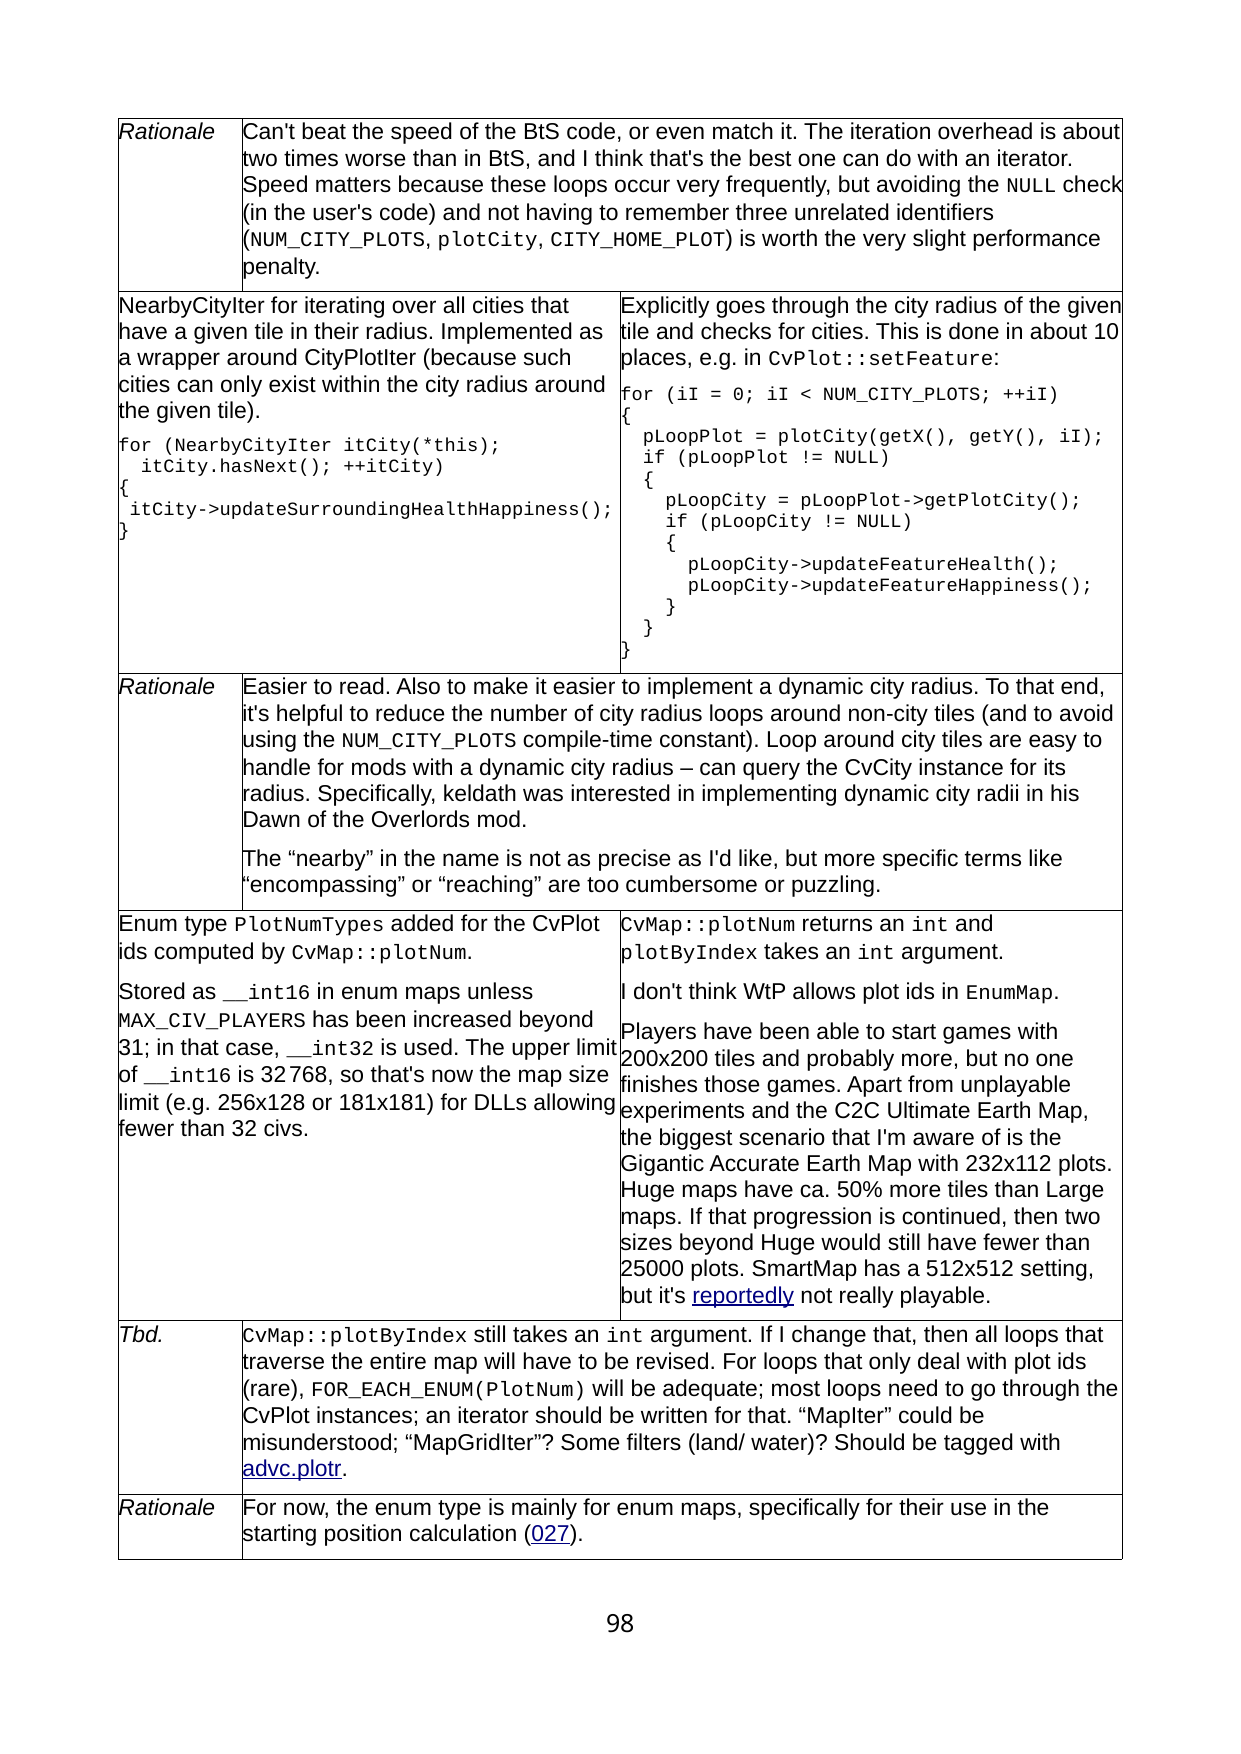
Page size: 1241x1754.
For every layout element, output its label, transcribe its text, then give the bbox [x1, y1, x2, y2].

table_cell Explicitly goes through the city radius of the given tile and checks for cities. This is done in about 10 places, e.g. in CvPlot::setFeature: for (iI = 0; iI < NUM_CITY_PLOTS; ++iI) { pLoopPlot = plotCity(getX(), getY(), iI); if (pLoopPlot != NULL) { pLoopCity = pLoopPlot->getPlotCity(); if (pLoopCity != NULL) { pLoopCity->updateFeatureHealth(); pLoopCity->updateFeatureHappiness(); } } } [621, 292, 1122, 673]
table_cell Tbd. [119, 1321, 242, 1494]
table_cell Can't beat the speed of the BtS code, or even match it. The iteration overhead is about two times worse than in BtS, and I think that's the best one can do with an iterator. Speed matters because these loops occur very frequently, but avoiding the NULL check (in the user's code) and not having to remember three unrelated identifiers (NUM_CITY_PLOTS, plotCity, CITY_HOME_PLOT) is worth the very slight performance penalty. [243, 119, 1122, 291]
table_cell CvMap::plotNum returns an int and plotByIndex takes an int argument. I don't think WtP allows plot ids in EnumMap. Players have been able to start games with 200x200 tiles and probably more, but no one finishes those games. Apart from unplayable experiments and the C2C Ultimate Earth Map, the biggest scenario that I'm aware of is the Gigantic Accurate Earth Map with 232x112 plots. Huge maps have ca. 50% more tiles than Large maps. If that progression is continued, then two sizes beyond Huge would still have fewer than 25000 plots. SmartMap has a 512x512 setting, but it's reportedly not really playable. [621, 911, 1122, 1320]
table_cell NearbyCityIter for iterating over all cities that have a given tile in their radius. Implemented as a wrapper around CityPlotIter (because such cities can only exist within the city radius around the given tile). for (NearbyCityIter itCity(*this); itCity.hasNext(); ++itCity) { itCity->updateSurroundingHealthHappiness(); } [119, 292, 620, 673]
table_cell CvMap::plotByIndex still takes an int argument. If I change that, then all loops that traverse the entire map will have to be revised. For loops that only deal with plot ids (rare), FOR_EACH_ENUM(PlotNum) will be adequate; most loops need to go through the CvPlot instances; an iterator should be written for that. “MapIter” could be misunderstood; “MapGridIter”? Some filters (land/ water)? Should be tagged with advc.plotr. [243, 1321, 1122, 1494]
table_cell Rationale [119, 674, 242, 910]
table_cell Rationale [119, 1495, 242, 1559]
table_cell Enum type PlotNumTypes added for the CvPlot ids computed by CvMap::plotNum. Stored as __int16 in enum maps unless MAX_CIV_PLAYERS has been increased beyond 31; in that case, __int32 is used. The upper limit of __int16 is 32 768, so that's now the map size limit (e.g. 256x128 or 181x181) for DLLs allowing fewer than 32 civs. [119, 911, 620, 1320]
table_cell Easier to read. Also to make it easier to implement a dynamic city radius. To that end, it's helpful to reduce the number of city radius loops around non-city tiles (and to avoid using the NUM_CITY_PLOTS compile-time constant). Loop around city tiles are easy to handle for mods with a dynamic city radius – can query the CvCity instance for its radius. Specifically, keldath was interested in implementing dynamic city radii in his Dawn of the Overlords mod. The “nearby” in the name is not as precise as I'd like, but more specific terms like “encompassing” or “reaching” are too cumbersome or puzzling. [243, 674, 1122, 910]
table_cell Rationale [119, 119, 242, 291]
table_cell For now, the enum type is mainly for enum maps, specifically for their use in the starting position calculation (027). [243, 1495, 1122, 1559]
